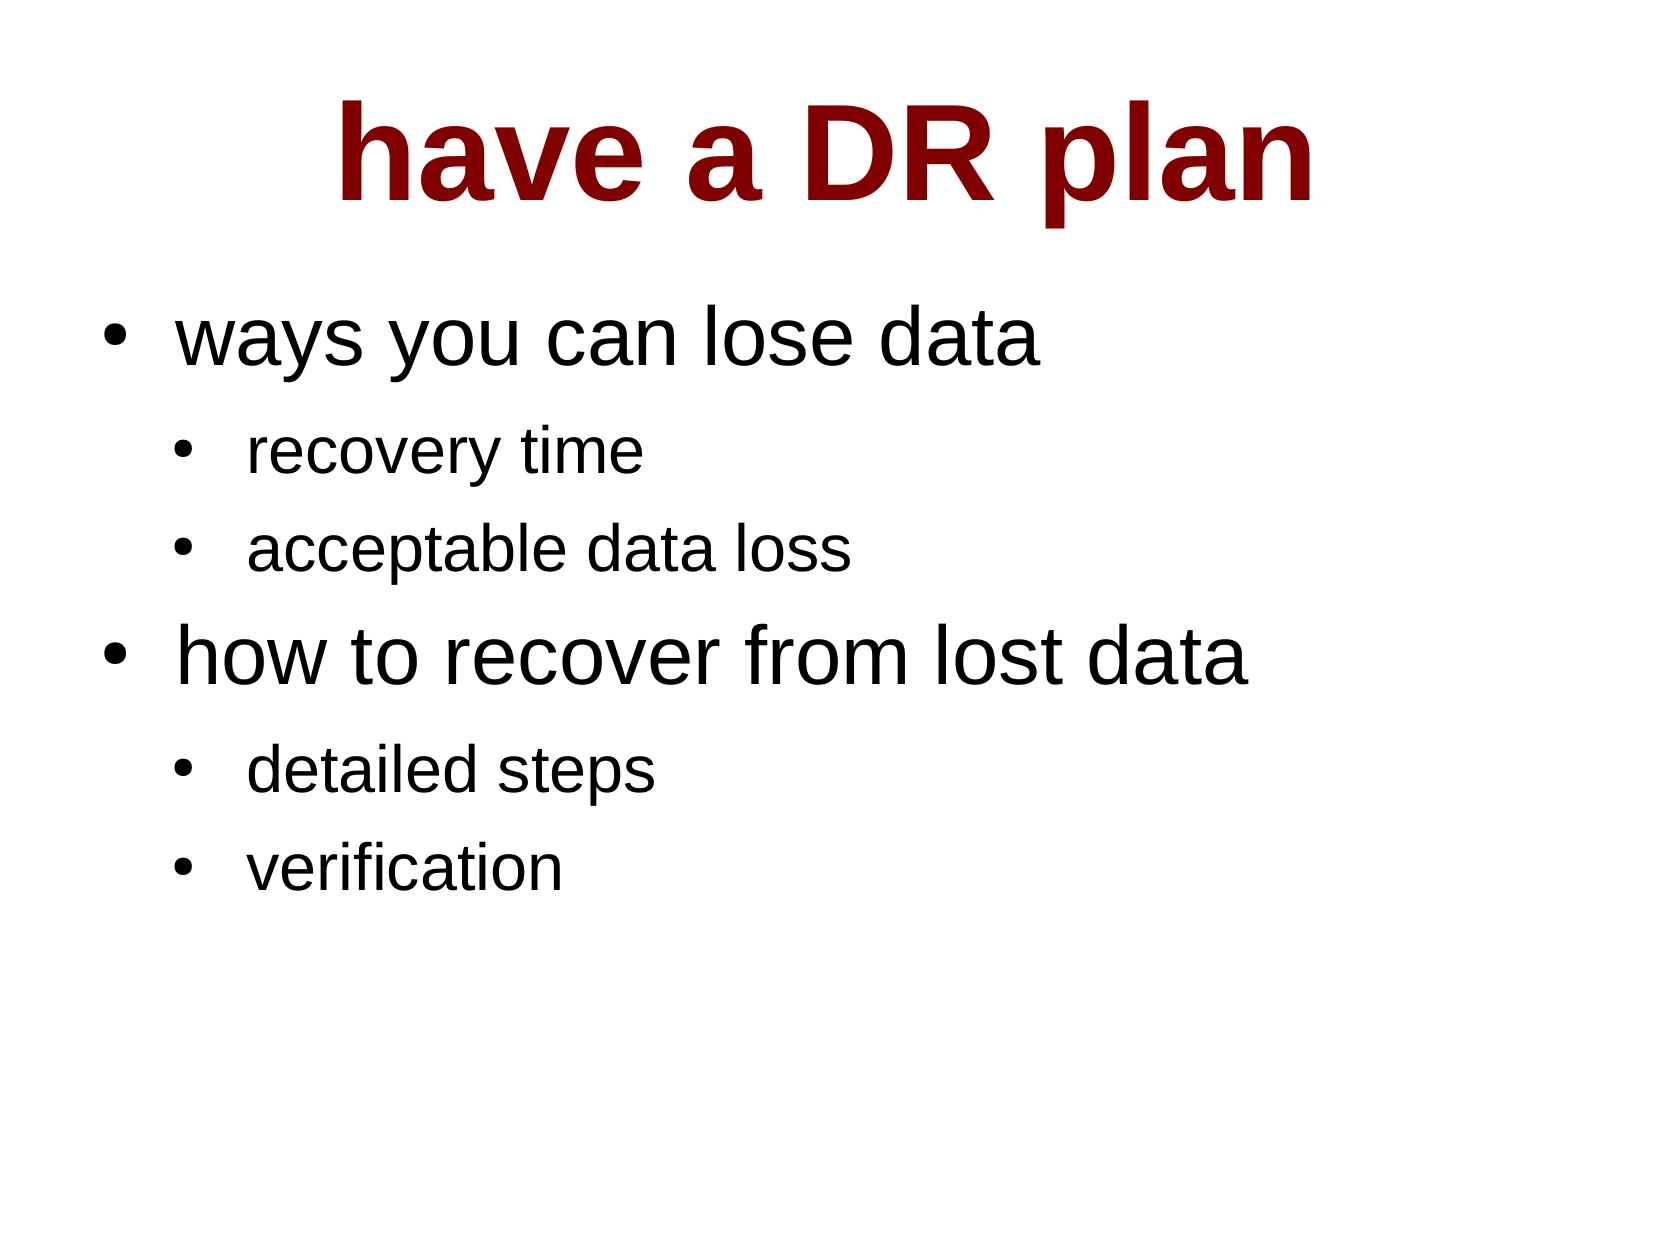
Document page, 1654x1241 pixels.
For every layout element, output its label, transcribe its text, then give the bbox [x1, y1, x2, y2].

title have a DR plan [82, 49, 1571, 257]
list ways you can lose data recovery time acceptable data loss how to recover from lost data detailed steps verification [82, 290, 1571, 1162]
